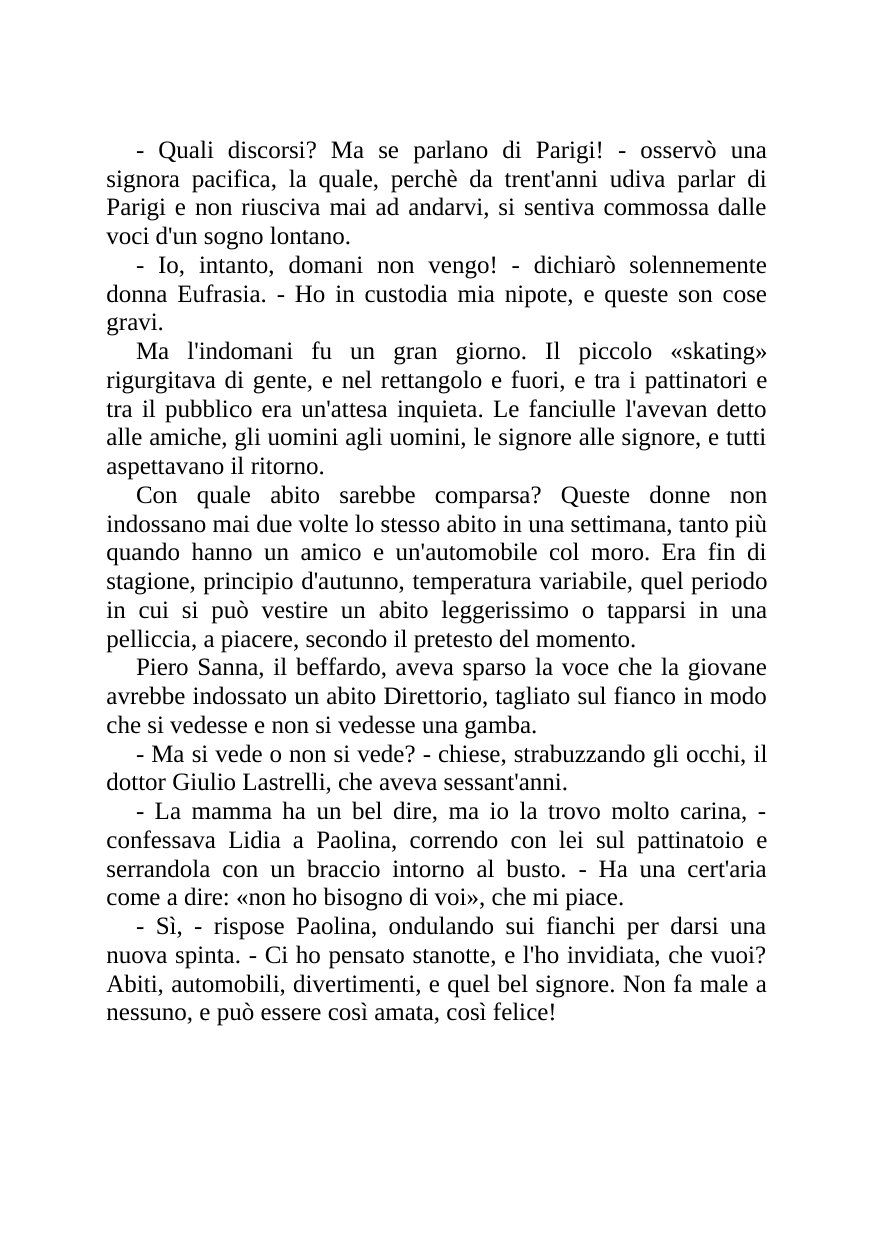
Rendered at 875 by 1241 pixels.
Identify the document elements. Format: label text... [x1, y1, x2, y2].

text - Quali discorsi? Ma se parlano di Parigi! - osservò una signora pacifica, la quale, perchè da trent'anni udiva parlar di Parigi e non riusciva mai ad andarvi, si sentiva commossa dalle voci d'un sogno lontano. [106, 135, 768, 250]
text Con quale abito sarebbe comparsa? Queste donne non indossano mai due volte lo stesso abito in una settimana, tanto più quando hanno un amico e un'automobile col moro. Era fin di stagione, principio d'autunno, temperatura variabile, quel periodo in cui si può vestire un abito leggerissimo o tapparsi in una pelliccia, a piacere, secondo il pretesto del momento. [106, 480, 768, 652]
text Ma l'indomani fu un gran giorno. Il piccolo «skating» rigurgitava di gente, e nel rettangolo e fuori, e tra i pattinatori e tra il pubblico era un'attesa inquieta. Le fanciulle l'avevan detto alle amiche, gli uomini agli uomini, le signore alle signore, e tutti aspettavano il ritorno. [106, 336, 768, 480]
text - Sì, - rispose Paolina, ondulando sui fianchi per darsi una nuova spinta. - Ci ho pensato stanotte, e l'ho invidiata, che vuoi? Abiti, automobili, divertimenti, e quel bel signore. Non fa male a nessuno, e può essere così amata, così felice! [106, 911, 768, 1026]
text Piero Sanna, il beffardo, aveva sparso la voce che la giovane avrebbe indossato un abito Direttorio, tagliato sul fianco in modo che si vedesse e non si vedesse una gamba. [106, 652, 768, 739]
text - Io, intanto, domani non vengo! - dichiarò solennemente donna Eufrasia. - Ho in custodia mia nipote, e queste son cose gravi. [106, 250, 768, 336]
text - La mamma ha un bel dire, ma io la trovo molto carina, - confessava Lidia a Paolina, correndo con lei sul pattinatoio e serrandola con un braccio intorno al busto. - Ha una cert'aria come a dire: «non ho bisogno di voi», che mi piace. [106, 796, 768, 911]
text - Ma si vede o non si vede? - chiese, strabuzzando gli occhi, il dottor Giulio Lastrelli, che aveva sessant'anni. [106, 739, 768, 796]
